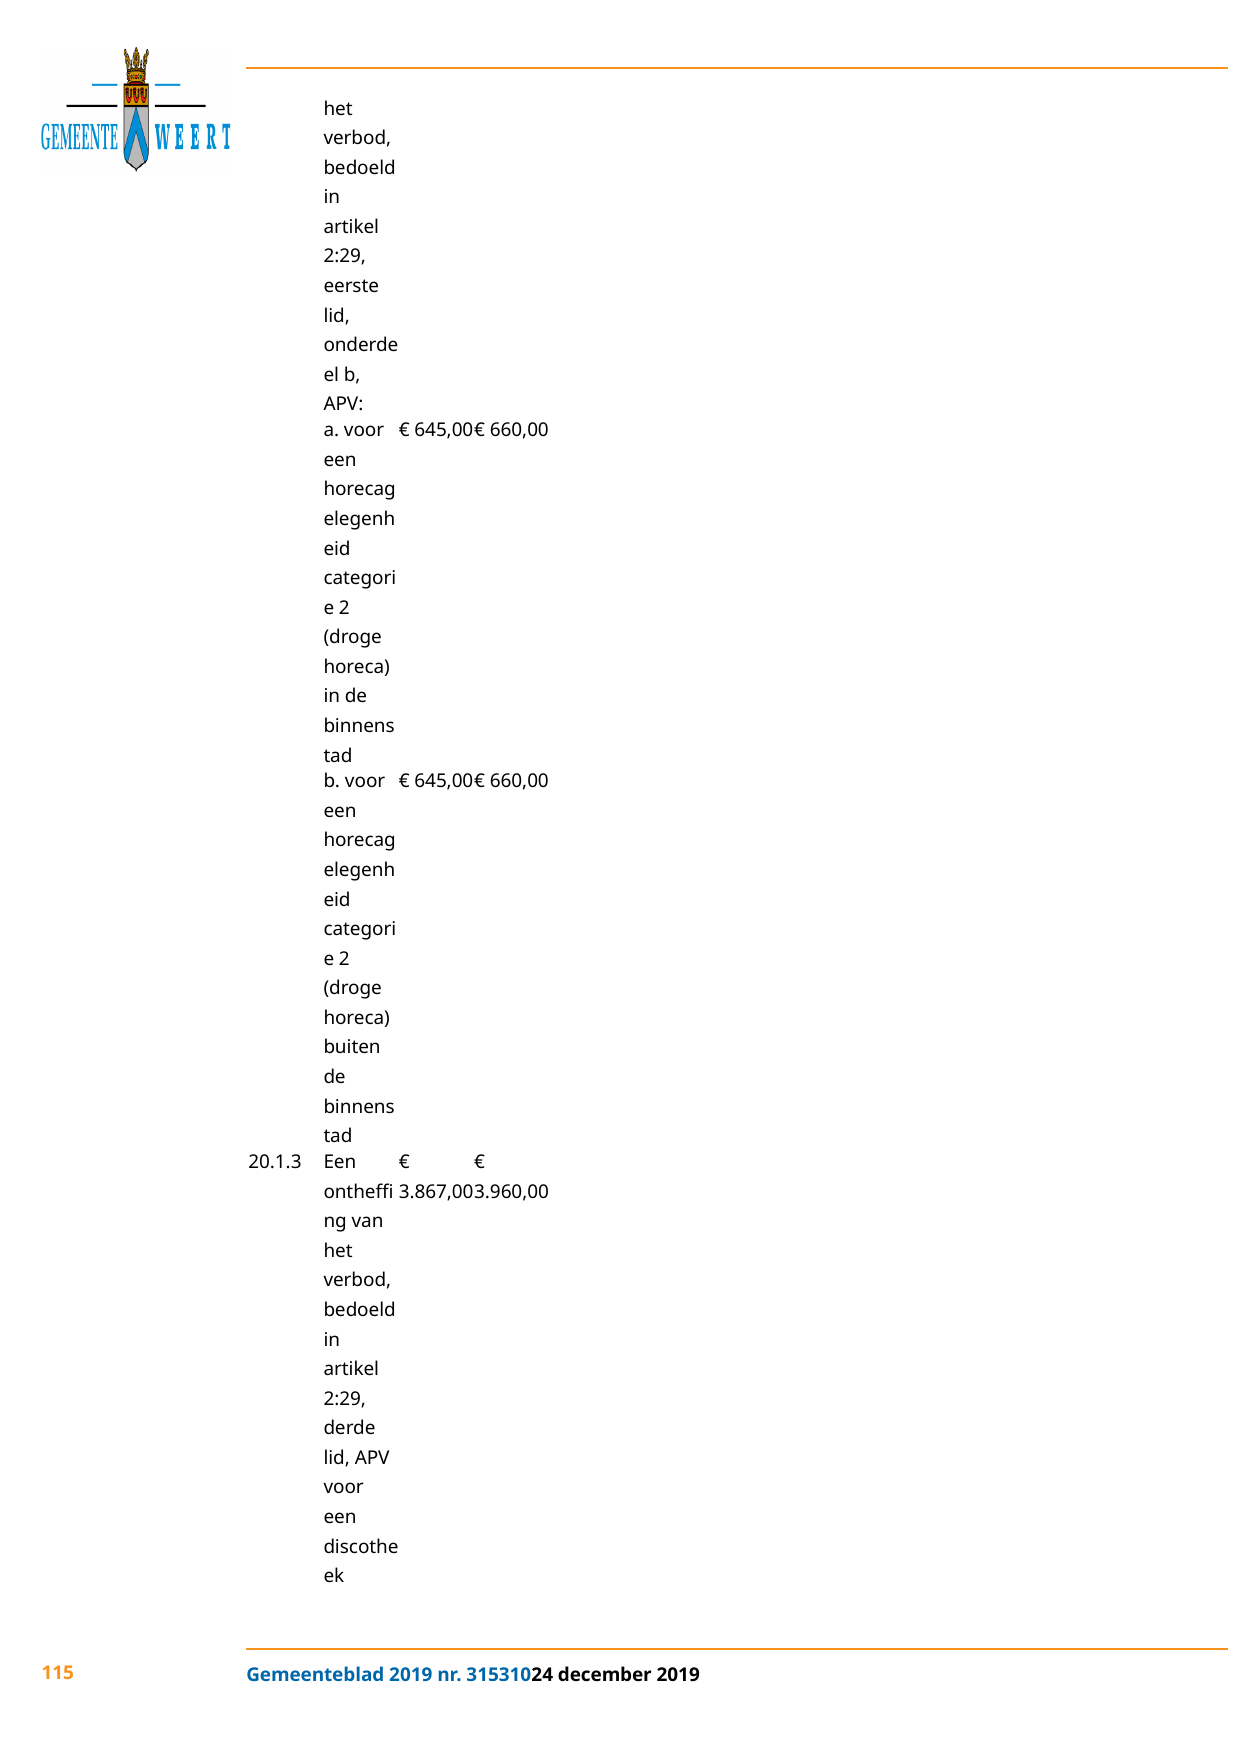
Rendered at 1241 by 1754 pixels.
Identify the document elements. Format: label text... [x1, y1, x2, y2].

picture [41, 47, 231, 172]
table_cell het verbod, bedoeld in artikel 2:29, eerste lid, onderdeel b, APV: [323, 95, 398, 416]
table_cell € 645,00 [399, 768, 474, 1148]
table_cell 20.1.3 [248, 1148, 323, 1588]
table_cell a. voor een horecagelegenheid categorie 2 (droge horeca) in de binnenstad [323, 416, 398, 767]
table_cell € 3.960,00 [474, 1148, 549, 1588]
table_cell [474, 95, 549, 416]
table_cell [248, 416, 323, 767]
table_cell [248, 95, 323, 416]
table_cell b. voor een horecagelegenheid categorie 2 (droge horeca) buiten de binnenstad [323, 768, 398, 1148]
table_cell € 660,00 [474, 768, 549, 1148]
table_cell Een ontheffing van het verbod, bedoeld in artikel 2:29, derde lid, APV voor een discotheek [323, 1148, 398, 1588]
table_cell € 3.867,00 [399, 1148, 474, 1588]
table_cell [399, 95, 474, 416]
table_cell € 645,00 [399, 416, 474, 767]
table_cell € 660,00 [474, 416, 549, 767]
table_cell [248, 768, 323, 1148]
